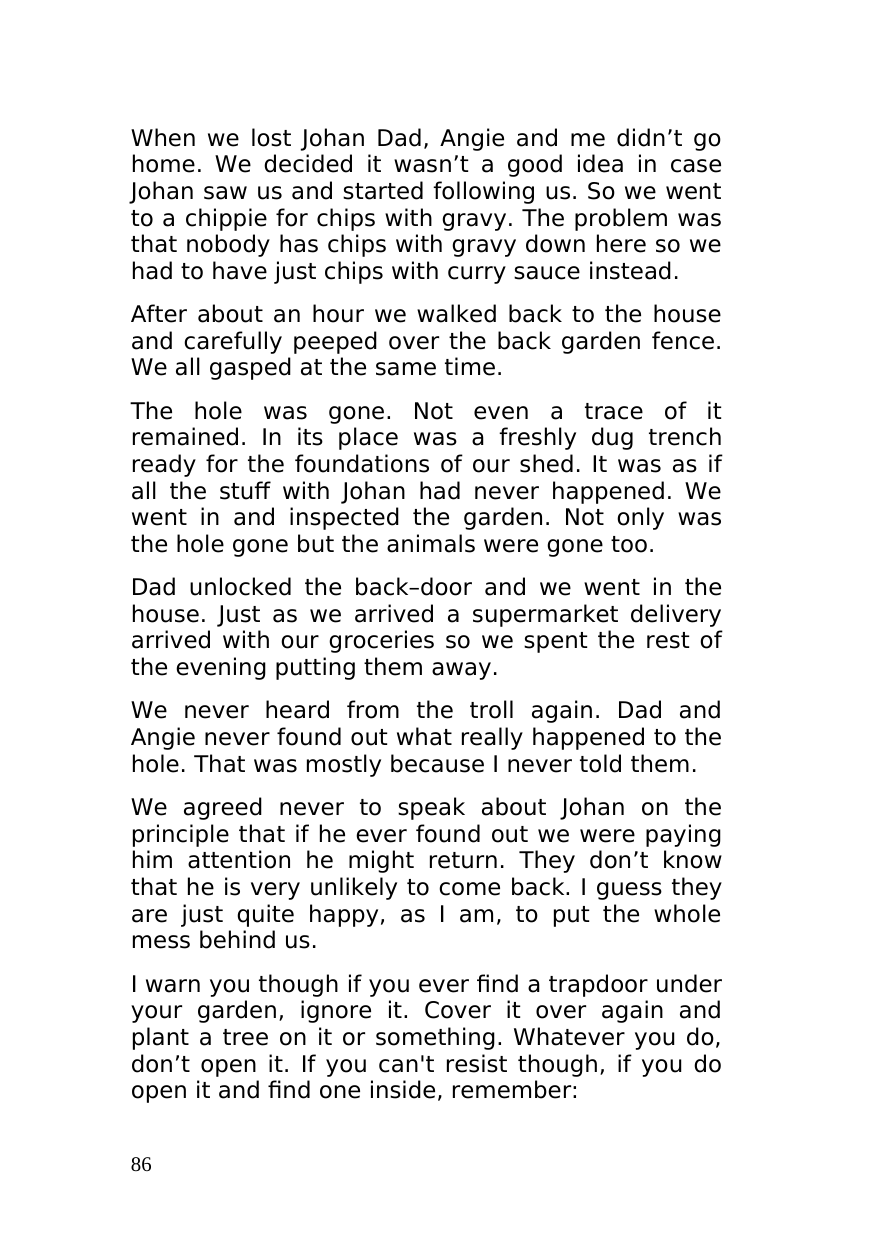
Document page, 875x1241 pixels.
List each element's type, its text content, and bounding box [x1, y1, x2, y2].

text After about an hour we walked back to the house and carefully peeped over the back garden fence. We all gasped at the same time. [131, 301, 723, 381]
text We agreed never to speak about Johan on the principle that if he ever found out we were paying him attention he might return. They don’t know that he is very unlikely to come back. I guess they are just quite happy, as I am, to put the whole mess behind us. [131, 794, 723, 954]
text Dad unlocked the back–door and we went in the house. Just as we arrived a supermarket delivery arrived with our groceries so we spent the rest of the evening putting them away. [131, 574, 723, 681]
text When we lost Johan Dad, Angie and me didn’t go home. We decided it wasn’t a good idea in case Johan saw us and started following us. So we went to a chippie for chips with gravy. The problem was that nobody has chips with gravy down here so we had to have just chips with curry sauce instead. [131, 125, 723, 285]
text I warn you though if you ever find a trapdoor under your garden, ignore it. Cover it over again and plant a tree on it or something. Whatever you do, don’t open it. If you can't resist though, if you do open it and find one inside, remember: [131, 971, 723, 1104]
text We never heard from the troll again. Dad and Angie never found out what really happened to the hole. That was mostly because I never told them. [131, 698, 723, 778]
text The hole was gone. Not even a trace of it remained. In its place was a freshly dug trench ready for the foundations of our shed. It was as if all the stuff with Johan had never happened. We went in and inspected the garden. Not only was the hole gone but the animals were gone too. [131, 398, 723, 558]
